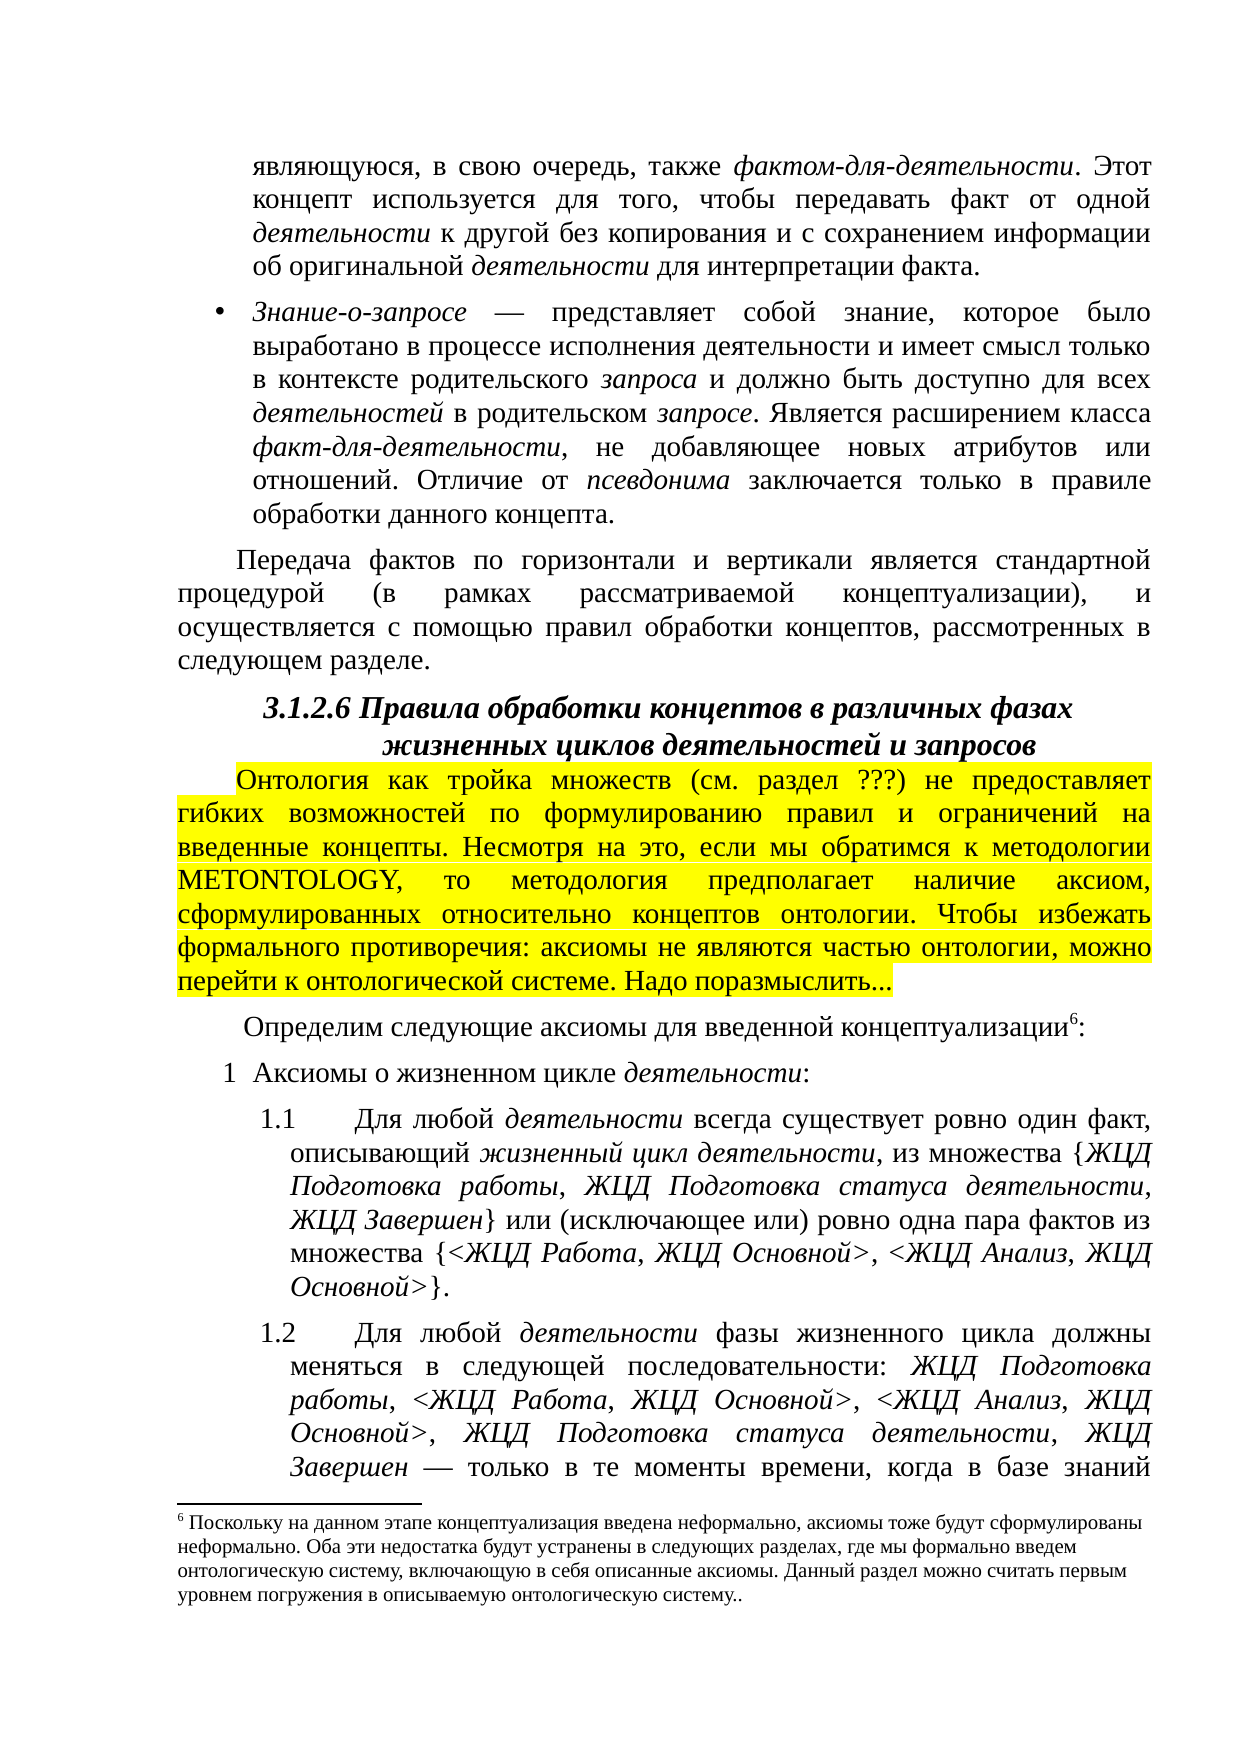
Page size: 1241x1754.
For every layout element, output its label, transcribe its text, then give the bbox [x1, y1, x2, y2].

list Для любой деятельности фазы жизненного цикла должны меняться в следующей последовательности: ЖЦД Подготовка работы, <ЖЦД Работа, ЖЦД Основной>, <ЖЦД Анализ, ЖЦД Основной>, ЖЦД Подготовка статуса деятельности, ЖЦД Завершен — только в те моменты времени, когда в базе знаний [252, 1315, 1152, 1483]
list являющуюся, в свою очередь, также фактом-для-деятельности. Этот концепт используется для того, чтобы передавать факт от одной деятельности к другой без копирования и с сохранением информации об оригинальной деятельности для интерпретации факта. [215, 148, 1152, 282]
text Определим следующие аксиомы для введенной концептуализации: [177, 1009, 1152, 1043]
list Для любой деятельности всегда существует ровно один факт, описывающий жизненный цикл деятельности, из множества {ЖЦД Подготовка работы, ЖЦД Подготовка статуса деятельности, ЖЦД Завершен} или (исключающее или) ровно одна пара фактов из множества {<ЖЦД Работа, ЖЦД Основной>, <ЖЦД Анализ, ЖЦД Основной>}. [252, 1101, 1152, 1302]
text Онтология как тройка множеств (см. раздел ???) не предоставляет гибких возможностей по формулированию правил и ограничений на введенные концепты. Несмотря на это, если мы обратимся к методологии METONTOLOGY, то методология предполагает наличие аксиом, сформулированных относительно концептов онтологии. Чтобы избежать формального противоречия: аксиомы не являются частью онтологии, можно перейти к онтологической системе. Надо поразмыслить... [177, 762, 1152, 997]
text Поскольку на данном этапе концептуализация введена неформально, аксиомы тоже будут сформулированы неформально. Оба эти недостатка будут устранены в следующих разделах, где мы формально введем онтологическую систему, включающую в себя описанные аксиомы. Данный раздел можно считать первым уровнем погружения в описываемую онтологическую систему.. [177, 1510, 1152, 1606]
list Знание-о-запросе — представляет собой знание, которое было выработано в процессе исполнения деятельности и имеет смысл только в контексте родительского запроса и должно быть доступно для всех деятельностей в родительском запросе. Является расширением класса факт-для-деятельности, не добавляющее новых атрибутов или отношений. Отличие от псевдонима заключается только в правиле обработки данного концепта. [215, 294, 1152, 529]
list Аксиомы о жизненном цикле деятельности: [215, 1055, 1152, 1089]
subtitle Правила обработки концептов в различных фазах жизненных циклов деятельностей и запросов [177, 688, 1152, 762]
text Передача фактов по горизонтали и вертикали является стандартной процедурой (в рамках рассматриваемой концептуализации), и осуществляется с помощью правил обработки концептов, рассмотренных в следующем разделе. [177, 542, 1152, 676]
